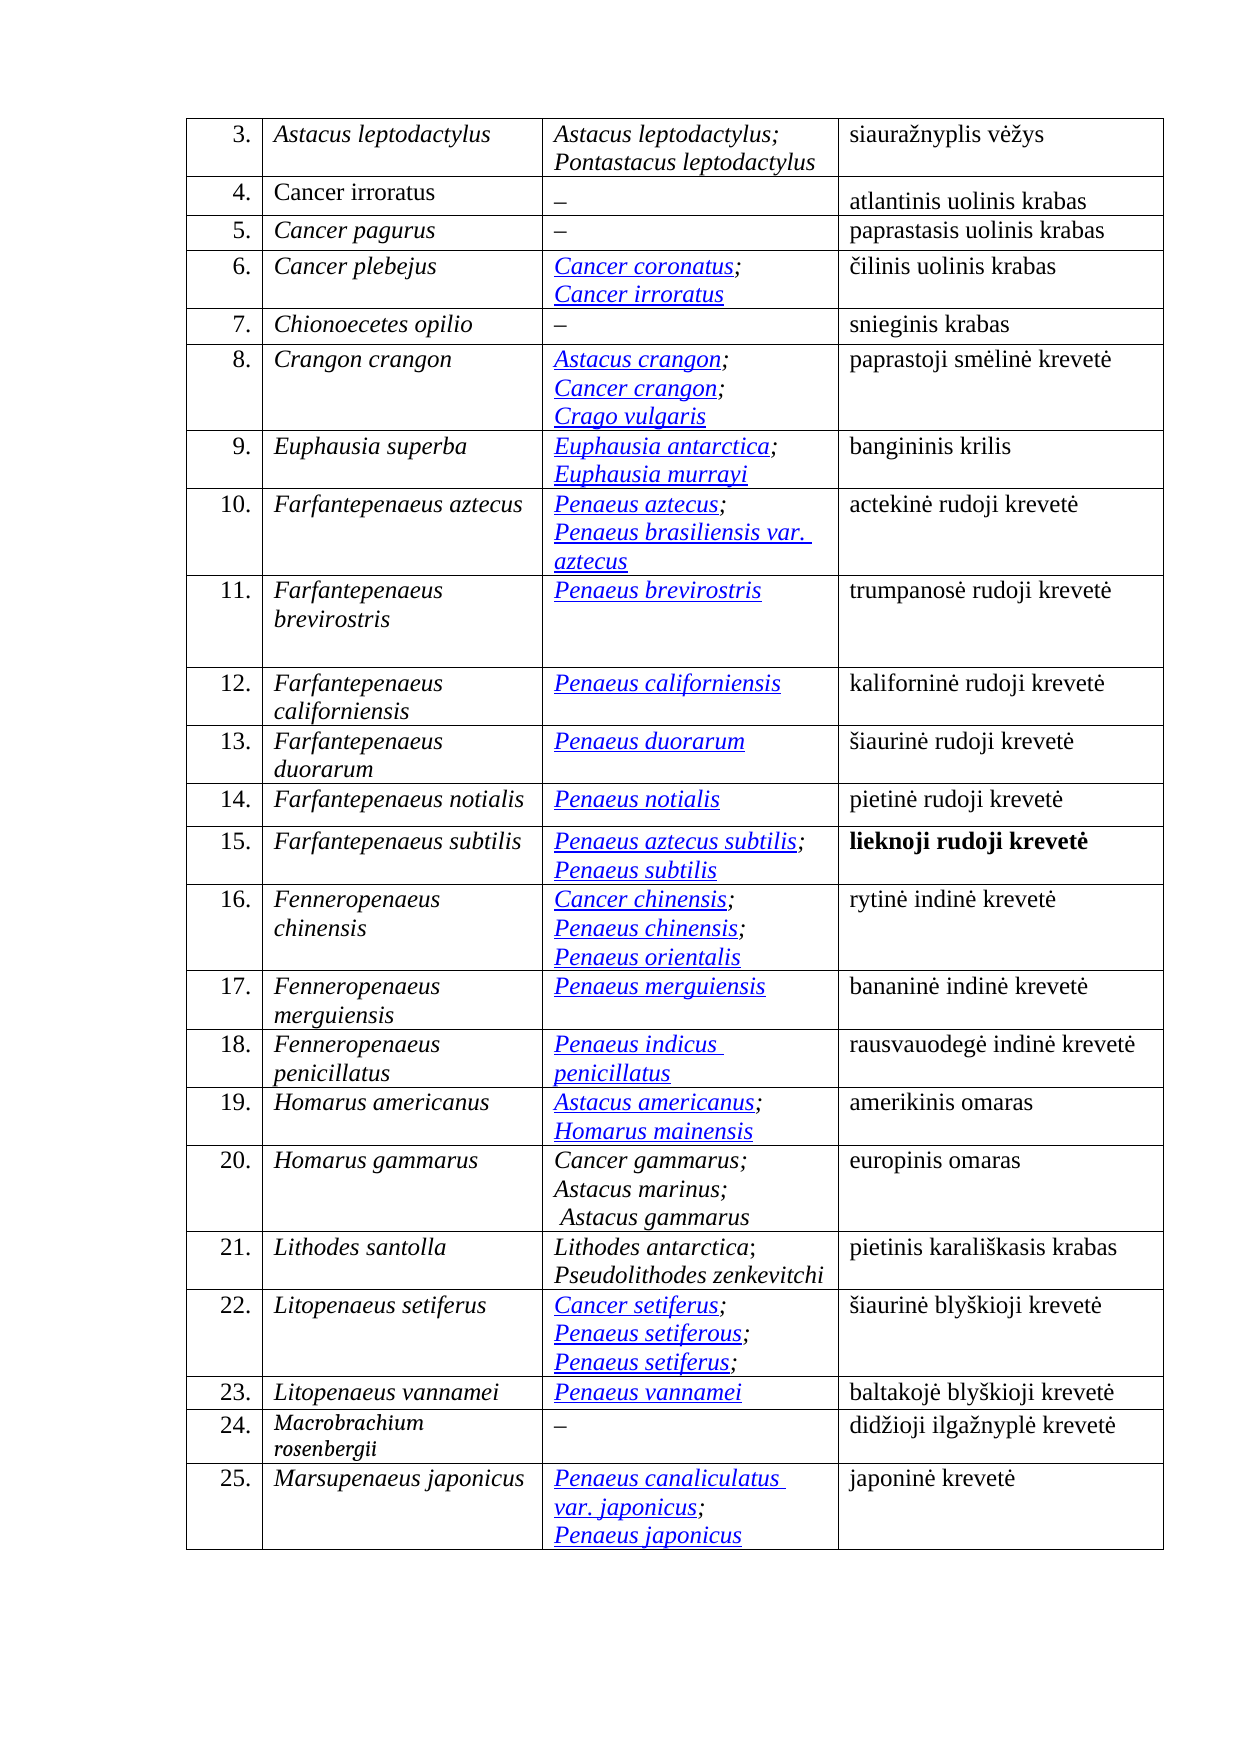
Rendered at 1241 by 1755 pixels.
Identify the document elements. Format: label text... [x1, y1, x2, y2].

table_cell Penaeus brevirostris [543, 576, 838, 667]
table_cell atlantinis uolinis krabas [839, 177, 1163, 215]
table_cell Homarus gammarus [263, 1146, 542, 1231]
table_cell Litopenaeus setiferus [263, 1290, 542, 1376]
table_cell – [543, 177, 838, 215]
table_cell baltakojė blyškioji krevetė [839, 1377, 1163, 1409]
table_cell 16. [187, 885, 262, 970]
table_cell Cancer setiferus; Penaeus setiferous; Penaeus setiferus; [543, 1290, 838, 1376]
table_cell Cancer irroratus [263, 177, 542, 215]
table_cell 12. [187, 668, 262, 725]
table_cell europinis omaras [839, 1146, 1163, 1231]
table_cell lieknoji rudoji krevetė [839, 827, 1163, 884]
table_cell kaliforninė rudoji krevetė [839, 668, 1163, 725]
table_cell Farfantepenaeus aztecus [263, 489, 542, 575]
table_cell 10. [187, 489, 262, 575]
table_cell pietinis karališkasis krabas [839, 1232, 1163, 1289]
table_cell Farfantepenaeus brevirostris [263, 576, 542, 667]
table_cell Lithodes antarctica; Pseudolithodes zenkevitchi [543, 1232, 838, 1289]
table_cell 23. [187, 1377, 262, 1409]
table_cell siauražnyplis vėžys [839, 119, 1163, 176]
table_cell Penaeus merguiensis [543, 971, 838, 1028]
table_cell Farfantepenaeus duorarum [263, 726, 542, 783]
table_cell 21. [187, 1232, 262, 1289]
table_cell 6. [187, 251, 262, 308]
table_cell Penaeus aztecus; Penaeus brasiliensis var. aztecus [543, 489, 838, 575]
table_cell Euphausia antarctica; Euphausia murrayi [543, 431, 838, 488]
table_cell 7. [187, 309, 262, 343]
table_cell Penaeus duorarum [543, 726, 838, 783]
table_cell Euphausia superba [263, 431, 542, 488]
table_cell didžioji ilgažnyplė krevetė [839, 1410, 1163, 1463]
table_cell – [543, 1410, 838, 1463]
table_cell 20. [187, 1146, 262, 1231]
table_cell Lithodes santolla [263, 1232, 542, 1289]
table_cell Cancer plebejus [263, 251, 542, 308]
table_cell Marsupenaeus japonicus [263, 1464, 542, 1549]
table_cell 25. [187, 1464, 262, 1549]
table_cell Chionoecetes opilio [263, 309, 542, 343]
table_cell Astacus americanus; Homarus mainensis [543, 1088, 838, 1144]
table_cell bangininis krilis [839, 431, 1163, 488]
table_cell Farfantepenaeus subtilis [263, 827, 542, 884]
table_cell Fenneropenaeus merguiensis [263, 971, 542, 1028]
table_cell 15. [187, 827, 262, 884]
table_cell – [543, 309, 838, 343]
table_cell 17. [187, 971, 262, 1028]
table_cell rytinė indinė krevetė [839, 885, 1163, 970]
table_cell rausvauodegė indinė krevetė [839, 1030, 1163, 1086]
table_cell Penaeus californiensis [543, 668, 838, 725]
table_cell japoninė krevetė [839, 1464, 1163, 1549]
table_cell Litopenaeus vannamei [263, 1377, 542, 1409]
table_cell Penaeus indicus penicillatus [543, 1030, 838, 1086]
table_cell 3. [187, 119, 262, 176]
table_cell actekinė rudoji krevetė [839, 489, 1163, 575]
table_cell – [543, 216, 838, 250]
table_cell Penaeus vannamei [543, 1377, 838, 1409]
table_cell 19. [187, 1088, 262, 1144]
table_cell šiaurinė blyškioji krevetė [839, 1290, 1163, 1376]
table_cell Cancer gammarus; Astacus marinus; Astacus gammarus [543, 1146, 838, 1231]
table_cell 8. [187, 345, 262, 430]
table_cell Fenneropenaeus penicillatus [263, 1030, 542, 1086]
table_cell šiaurinė rudoji krevetė [839, 726, 1163, 783]
table_cell Cancer chinensis; Penaeus chinensis; Penaeus orientalis [543, 885, 838, 970]
table_cell Astacus leptodactylus [263, 119, 542, 176]
table_cell snieginis krabas [839, 309, 1163, 343]
table_cell Homarus americanus [263, 1088, 542, 1144]
table_cell 13. [187, 726, 262, 783]
table_cell Cancer coronatus; Cancer irroratus [543, 251, 838, 308]
table_cell Farfantepenaeus californiensis [263, 668, 542, 725]
table_cell paprastoji smėlinė krevetė [839, 345, 1163, 430]
table_cell paprastasis uolinis krabas [839, 216, 1163, 250]
table_cell Cancer pagurus [263, 216, 542, 250]
table_cell Fenneropenaeus chinensis [263, 885, 542, 970]
table_cell pietinė rudoji krevetė [839, 784, 1163, 826]
table_cell 11. [187, 576, 262, 667]
table_cell Penaeus aztecus subtilis; Penaeus subtilis [543, 827, 838, 884]
table_cell Macrobrachium rosenbergii [263, 1410, 542, 1463]
table_cell 18. [187, 1030, 262, 1086]
table_cell 9. [187, 431, 262, 488]
table_cell Penaeus canaliculatus var. japonicus; Penaeus japonicus [543, 1464, 838, 1549]
table_cell čilinis uolinis krabas [839, 251, 1163, 308]
table_cell 14. [187, 784, 262, 826]
table_cell 24. [187, 1410, 262, 1463]
table_cell 22. [187, 1290, 262, 1376]
table_cell bananinė indinė krevetė [839, 971, 1163, 1028]
table_cell amerikinis omaras [839, 1088, 1163, 1144]
table_cell Farfantepenaeus notialis [263, 784, 542, 826]
table_cell Penaeus notialis [543, 784, 838, 826]
table_cell 4. [187, 177, 262, 215]
table_cell Astacus leptodactylus; Pontastacus leptodactylus [543, 119, 838, 176]
table_cell Crangon crangon [263, 345, 542, 430]
table_cell Astacus crangon; Cancer crangon; Crago vulgaris [543, 345, 838, 430]
table_cell 5. [187, 216, 262, 250]
table_cell trumpanosė rudoji krevetė [839, 576, 1163, 667]
